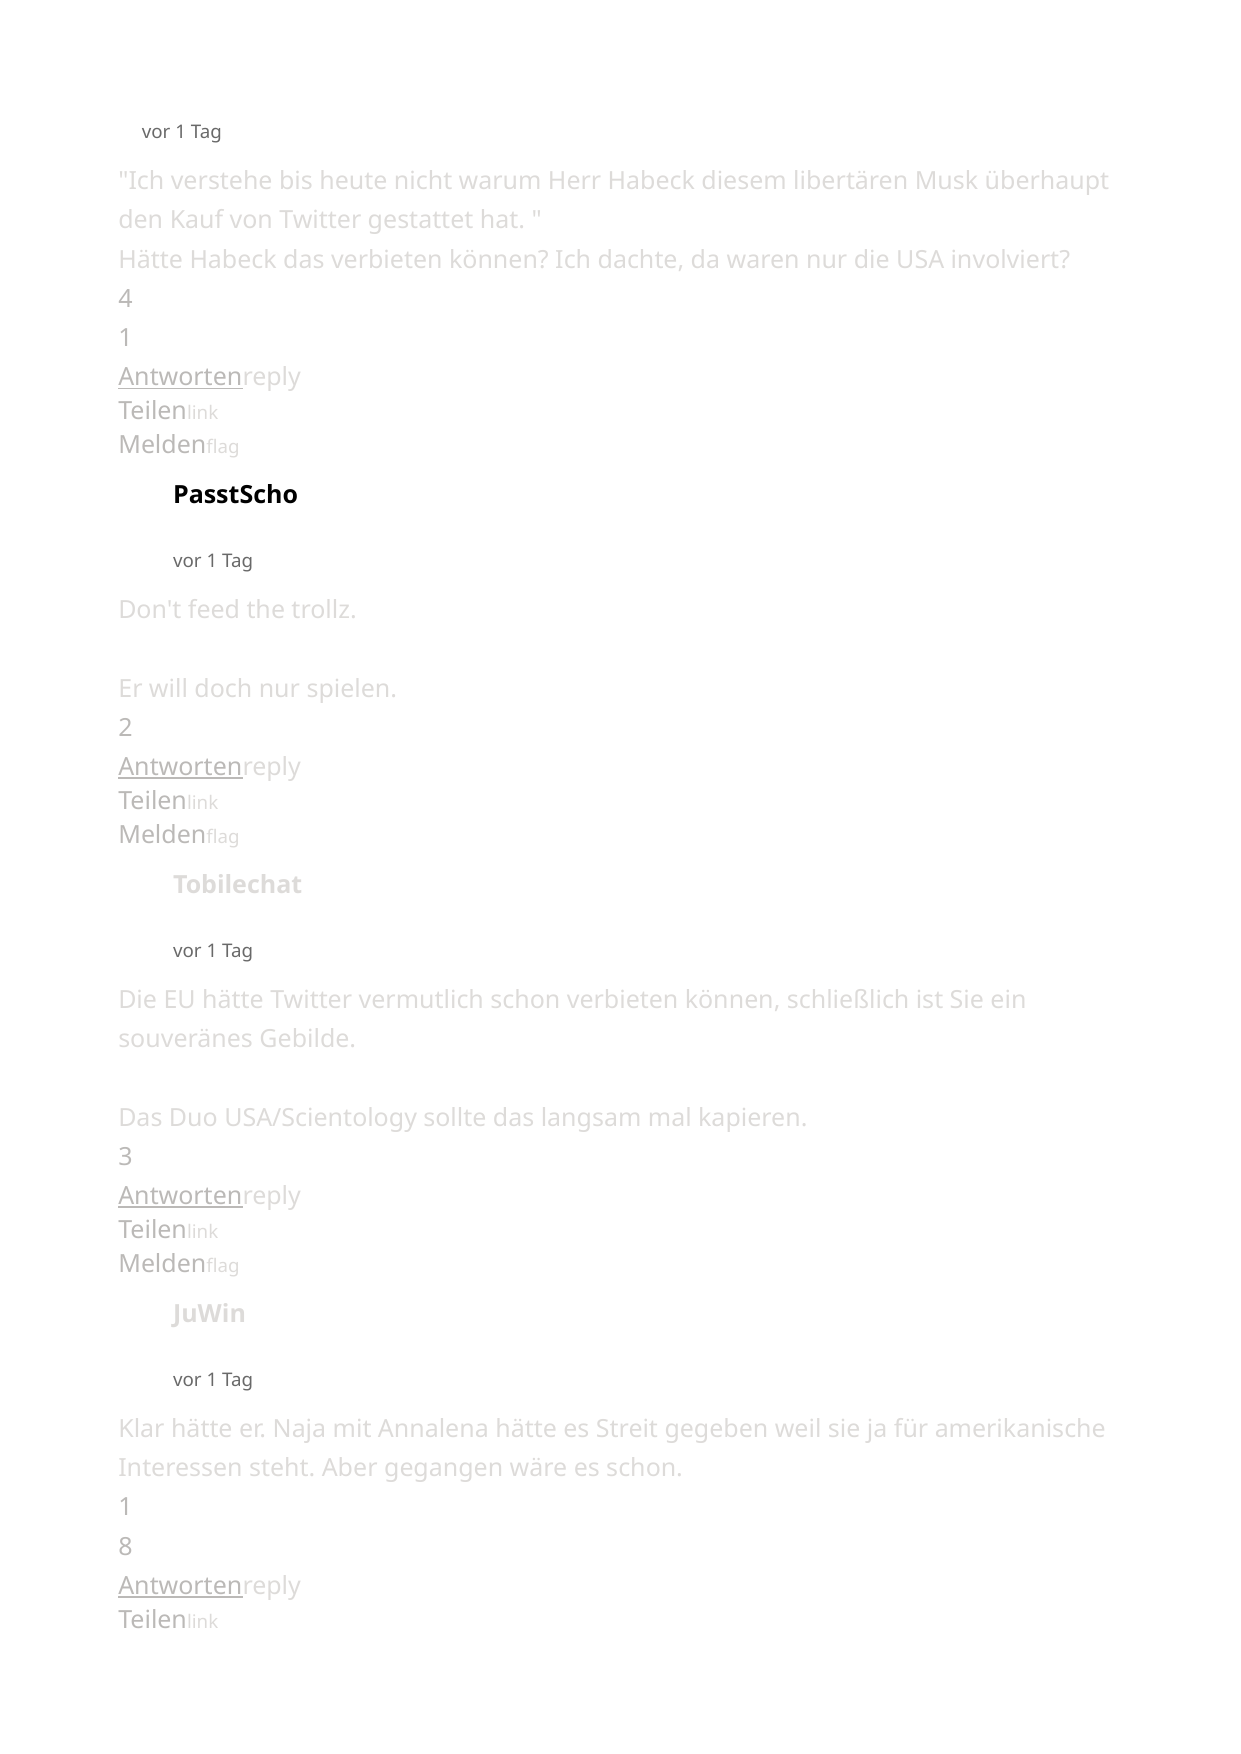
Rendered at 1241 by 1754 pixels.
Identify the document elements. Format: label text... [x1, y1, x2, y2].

text vor 1 Tag [173, 547, 1117, 573]
text vor 1 Tag [173, 1366, 1117, 1391]
text 1 [118, 1489, 1122, 1523]
text 1 [118, 320, 1122, 354]
text vor 1 Tag [173, 937, 1117, 962]
text 8 [118, 1528, 1122, 1562]
text Die EU hätte Twitter vermutlich schon verbieten können, schließlich ist Sie ein souveränes Gebilde. Das Duo USA/Scientology sollte das langsam mal kapieren. [118, 982, 1122, 1133]
text "Ich verstehe bis heute nicht warum Herr Habeck diesem libertären Musk überhaupt den Kauf von Twitter gestattet hat. " Hätte Habeck das verbieten können? Ich dachte, da waren nur die USA involviert? [118, 163, 1122, 275]
text JuWin [173, 1295, 1114, 1329]
text Meldenflag [118, 427, 1122, 461]
text Antwortenreply [118, 1178, 1122, 1212]
text vor 1 Tag [142, 118, 1117, 144]
text Klar hätte er. Naja mit Annalena hätte es Streit gegeben weil sie ja für amerikanische Interessen steht. Aber gegangen wäre es schon. [118, 1411, 1122, 1484]
text Antwortenreply [118, 749, 1122, 783]
text Antwortenreply [118, 359, 1122, 393]
text Teilenlink [118, 393, 1122, 427]
text Tobilechat [173, 866, 1114, 901]
text Don't feed the trollz. Er will doch nur spielen. [118, 592, 1122, 704]
text Meldenflag [118, 817, 1122, 851]
text 3 [118, 1138, 1122, 1172]
text 2 [118, 709, 1122, 743]
text Teilenlink [118, 783, 1122, 817]
text Meldenflag [118, 1246, 1122, 1280]
text 4 [118, 281, 1122, 314]
text Antwortenreply [118, 1567, 1122, 1601]
text Teilenlink [118, 1601, 1122, 1636]
text PasstScho [173, 477, 1114, 511]
text Teilenlink [118, 1212, 1122, 1246]
